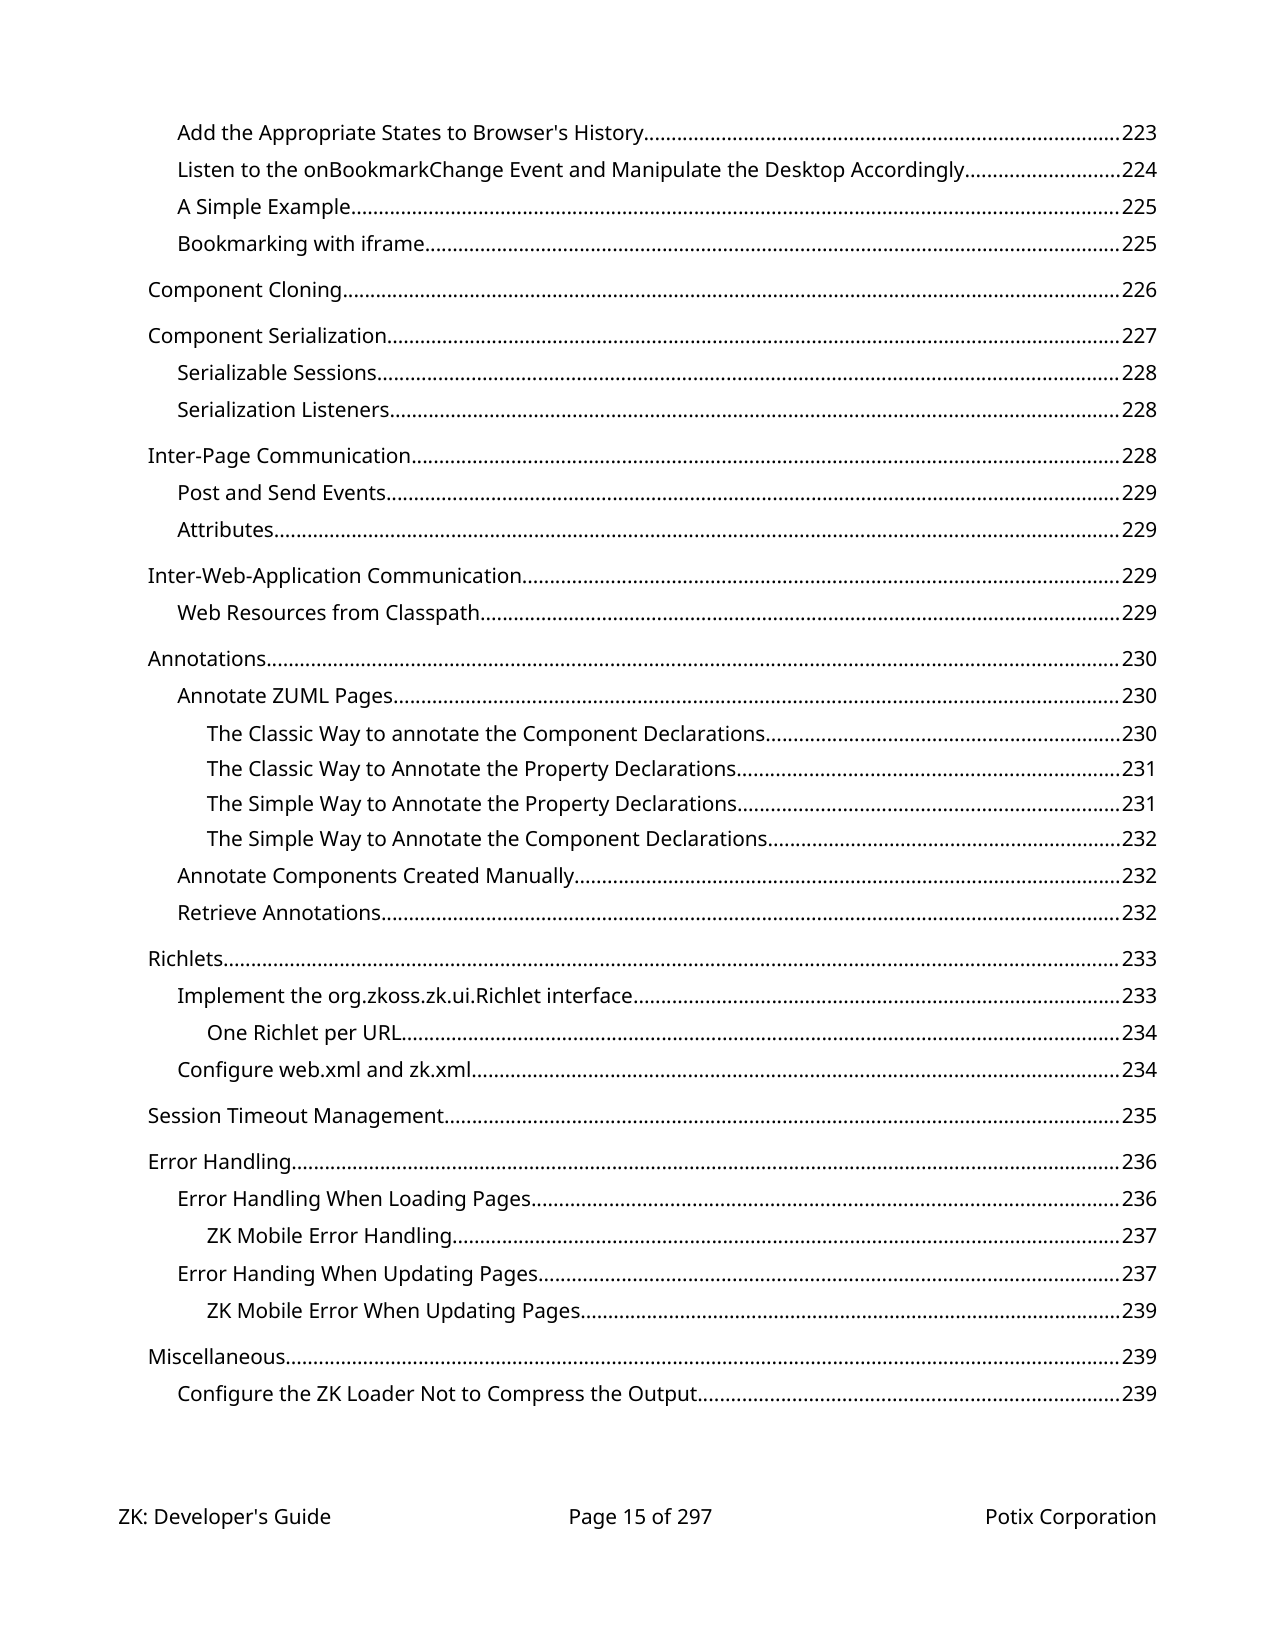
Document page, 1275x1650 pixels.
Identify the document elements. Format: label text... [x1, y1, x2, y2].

text Serialization Listeners 228 [177, 395, 1157, 424]
text Attributes 229 [177, 516, 1157, 544]
text Inter-Page Communication 228 [148, 441, 1157, 469]
text Configure the ZK Loader Not to Compress the Output 239 [177, 1379, 1157, 1407]
text Inter-Web-Application Communication 229 [148, 561, 1157, 590]
text Add the Appropriate States to Browser's History 223 [177, 118, 1157, 146]
text ZK Mobile Error Handling 237 [207, 1222, 1157, 1250]
text Annotations 230 [148, 644, 1157, 673]
text One Richlet per URL 234 [207, 1018, 1157, 1047]
text A Simple Example 225 [177, 192, 1157, 221]
text Retrieve Annotations 232 [177, 898, 1157, 927]
text The Simple Way to Annotate the Component Declarations 232 [207, 824, 1157, 852]
text Configure web.xml and zk.xml 234 [177, 1056, 1157, 1084]
text The Simple Way to Annotate the Property Declarations 231 [207, 789, 1157, 817]
text The Classic Way to Annotate the Property Declarations 231 [207, 754, 1157, 782]
text Annotate ZUML Pages 230 [177, 682, 1157, 710]
text Error Handling 236 [148, 1147, 1157, 1176]
text ZK Mobile Error When Updating Pages 239 [207, 1296, 1157, 1324]
text Implement the org.zkoss.zk.ui.Richlet interface 233 [177, 981, 1157, 1010]
text Component Cloning 226 [148, 275, 1157, 303]
text Session Timeout Management 235 [148, 1102, 1157, 1130]
text Error Handing When Updating Pages 237 [177, 1259, 1157, 1287]
text Richlets 233 [148, 944, 1157, 973]
text Annotate Components Created Manually 232 [177, 861, 1157, 889]
text Serializable Sessions 228 [177, 358, 1157, 387]
text Listen to the onBookmarkChange Event and Manipulate the Desktop Accordingly 224 [177, 155, 1157, 183]
text Bookmarking with iframe 225 [177, 229, 1157, 258]
text Error Handling When Loading Pages 236 [177, 1184, 1157, 1213]
text Miscellaneous 239 [148, 1342, 1157, 1370]
text Component Serialization 227 [148, 321, 1157, 349]
text The Classic Way to annotate the Component Declarations 230 [207, 719, 1157, 747]
text Web Resources from Classpath 229 [177, 598, 1157, 627]
text Post and Send Events 229 [177, 478, 1157, 507]
